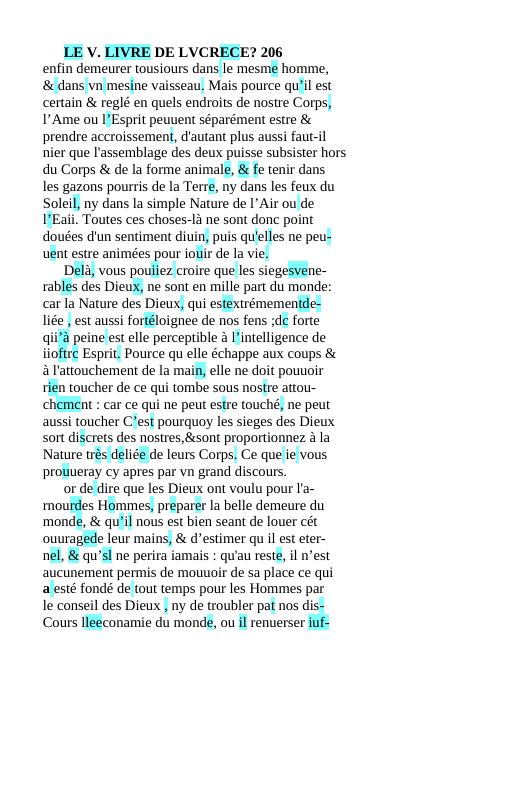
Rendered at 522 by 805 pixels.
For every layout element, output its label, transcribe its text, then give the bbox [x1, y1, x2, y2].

text Delà, vous pouiiez croire que les siegesvene- rables des Dieux, ne sont en mille part du monde: car la Nature des Dieux, qui estextrémementde- liée , est aussi fortéloignee de nos fens ;dc forte qii’à peine est elle perceptible à l’intelligence de iioftrc Esprit. Pource qu elle échappe aux coups & à l'attouchement de la main, elle ne doit pouuoir rien toucher de ce qui tombe sous nostre attou- chcmcnt : car ce qui ne peut estre touché, ne peut aussi toucher C’est pourquoy les sieges des Dieux sort discrets des nostres,&sont proportionnez à la Nature très deliée de leurs Corps. Ce que ie vous prouueray cy apres par vn grand discours. [43, 261, 426, 479]
text or de dire que les Dieux ont voulu pour l'a- rnourdes Hommes, preparer la belle demeure du monde, & qu’il nous est bien seant de louer cét ouuragede leur mains, & d’estimer qu il est eter- nel, & qu’sl ne perira iamais : qu'au reste, il n’est aucunement permis de mouuoir de sa place ce qui a esté fondé de tout temps pour les Hommes par le conseil des Dieux , ny de troubler pat nos dis- Cours lleeconamie du monde, ou il renuerser iuf- [43, 479, 426, 630]
text LE V. LIVRE DE LVCRECE? 206 enfin demeurer tousiours dans le mesme homme, & dans vn mesine vaisseau. Mais pource qu’il est certain & reglé en quels endroits de nostre Corps, l’Ame ou l’Esprit peuuent séparément estre & prendre accroissement, d'autant plus aussi faut-il nier que l'assemblage des deux puisse subsister hors du Corps & de la forme animale, & fe tenir dans les gazons pourris de la Terre, ny dans les feux du Soleil, ny dans la simple Nature de l’Air ou de l’Eaii. Toutes ces choses-là ne sont donc point douées d'un sentiment diuin, puis qu'elles ne peu- uent estre animées pour iouir de la vie. [43, 43, 426, 261]
